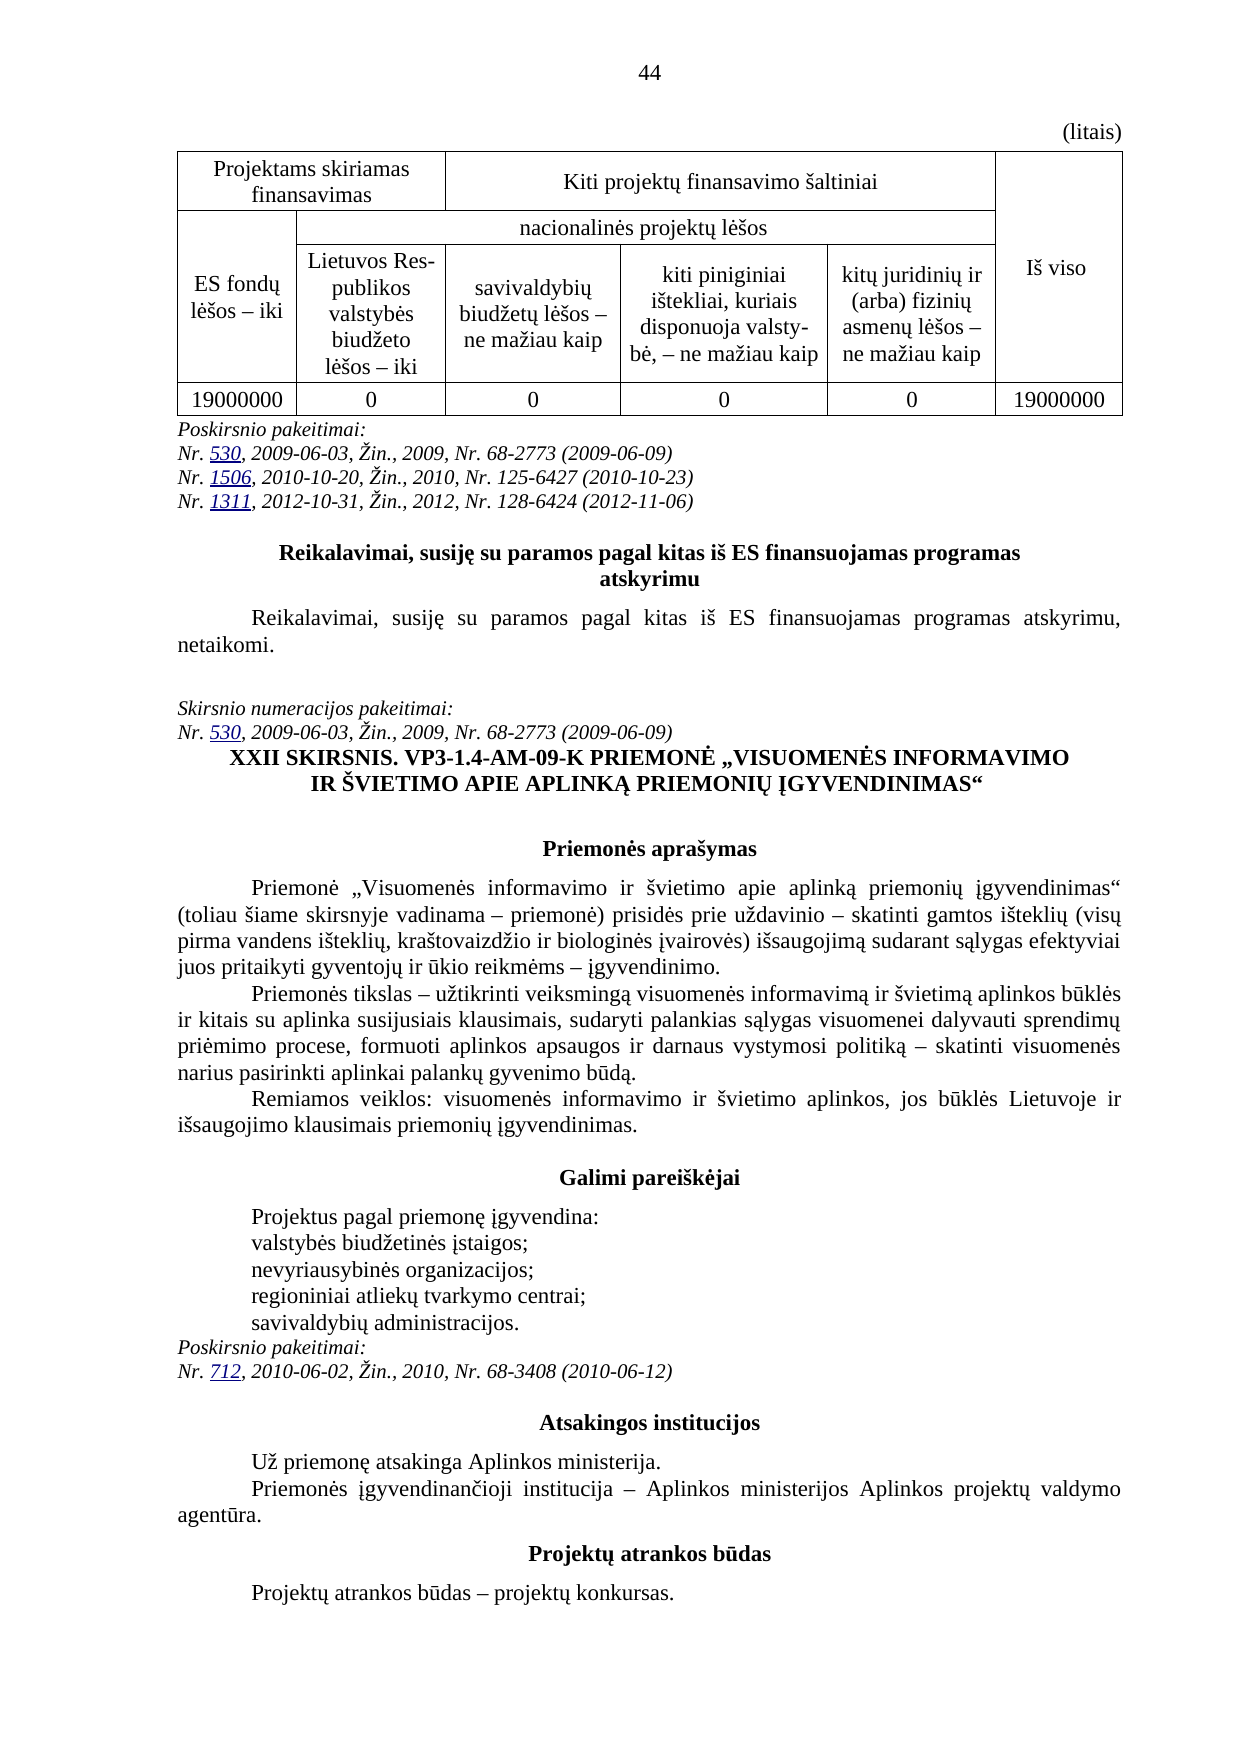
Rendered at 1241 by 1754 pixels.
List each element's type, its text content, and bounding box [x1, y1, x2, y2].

text Remiamos veiklos: visuomenės informavimo ir švietimo aplinkos, jos būklės Lietuvoje ir išsaugojimo klausimais priemonių įgyvendinimas. [177, 1085, 1122, 1138]
text Projektų atrankos būdas – projektų konkursas. [177, 1579, 1122, 1605]
text Atsakingos institucijos [177, 1409, 1122, 1436]
table_cell ES fondų lėšos – iki [178, 211, 296, 382]
table_cell Lietuvos Res­publikos valsty­bės biudžeto lėšos – iki [297, 245, 445, 382]
table_cell 0 [621, 383, 827, 415]
text Už priemonę atsakinga Aplinkos ministerija. [177, 1448, 1122, 1474]
text savivaldybių administracijos. [177, 1308, 1122, 1335]
text Nr. 1311, 2012-10-31, Žin., 2012, Nr. 128-6424 (2012-11-06) [177, 489, 1122, 513]
text Priemonės įgyvendinančioji institucija – Aplinkos ministerijos Aplinkos projektų valdymo agentūra. [177, 1474, 1122, 1527]
table_cell 19000000 [178, 383, 296, 415]
table_header Projektams skiriamas finansavimas [178, 152, 445, 210]
text Reikalavimai, susiję su paramos pagal kitas iš ES finansuojamas programas atskyrimu, netaikomi. [177, 604, 1122, 657]
table_cell 0 [297, 383, 445, 415]
table_cell kiti piniginiai ištekliai, kuriais disponuoja valsty­bė, – ne mažiau kaip [621, 245, 827, 382]
table_header Iš viso [996, 152, 1122, 382]
text Skirsnio numeracijos pakeitimai: [177, 696, 1122, 720]
table_cell kitų juridinių ir (arba) fizinių asmenų lėšos – ne mažiau kaip [828, 245, 995, 382]
text (litais) [177, 118, 1122, 144]
text regioniniai atliekų tvarkymo centrai; [177, 1282, 1122, 1308]
table_cell savivaldybių biudžetų lėšos – ne mažiau kaip [446, 245, 620, 382]
table_cell nacionalinės projektų lėšos [297, 211, 995, 243]
text Galimi pareiškėjai [177, 1164, 1122, 1191]
table_header Kiti projektų finansavimo šaltiniai [446, 152, 995, 210]
text Nr. 530, 2009-06-03, Žin., 2009, Nr. 68-2773 (2009-06-09) [177, 441, 1122, 464]
table_cell 0 [446, 383, 620, 415]
text Nr. 530, 2009-06-03, Žin., 2009, Nr. 68-2773 (2009-06-09) [177, 720, 1122, 744]
text Nr. 1506, 2010-10-20, Žin., 2010, Nr. 125-6427 (2010-10-23) [177, 464, 1122, 489]
text Priemonės aprašymas [177, 836, 1122, 862]
text Poskirsnio pakeitimai: [177, 416, 1122, 441]
text Reikalavimai, susiję su paramos pagal kitas iš ES finansuojamas programas atskyrimu [177, 539, 1122, 592]
text Priemonės tikslas – užtikrinti veiksmingą visuomenės informavimą ir švietimą aplinkos būklės ir kitais su aplinka susijusiais klausimais, sudaryti palankias sąlygas visuomenei dalyvauti sprendimų priėmimo procese, formuoti aplinkos apsaugos ir darnaus vystymosi politiką – skatinti visuomenės narius pasirinkti aplinkai palankų gyvenimo būdą. [177, 980, 1122, 1085]
text Projektų atrankos būdas [177, 1540, 1122, 1566]
text Nr. 712, 2010-06-02, Žin., 2010, Nr. 68-3408 (2010-06-12) [177, 1359, 1122, 1383]
text nevyriausybinės organizacijos; [177, 1256, 1122, 1282]
text Priemonė „Visuomenės informavimo ir švietimo apie aplinką priemonių įgyvendinimas“ (toliau šiame skirsnyje vadinama – priemonė) prisidės prie uždavinio – skatinti gamtos išteklių (visų pirma vandens išteklių, kraštovaizdžio ir biologinės įvairovės) išsaugojimą sudarant sąlygas efektyviai juos pritaikyti gyventojų ir ūkio reikmėms – įgyvendinimo. [177, 874, 1122, 980]
text valstybės biudžetinės įstaigos; [177, 1229, 1122, 1256]
table_cell 0 [828, 383, 995, 415]
text Poskirsnio pakeitimai: [177, 1335, 1122, 1359]
text Projektus pagal priemonę įgyvendina: [177, 1203, 1122, 1229]
table_cell 19000000 [996, 383, 1122, 415]
text XXII SKIRSNIS. VP3-1.4-AM-09-K PRIEMONĖ „VISUOMENĖS INFORMAVIMO IR ŠVIETIMO APIE APLINKĄ PRIEMONIŲ ĮGYVENDINIMAS“ [177, 744, 1122, 797]
